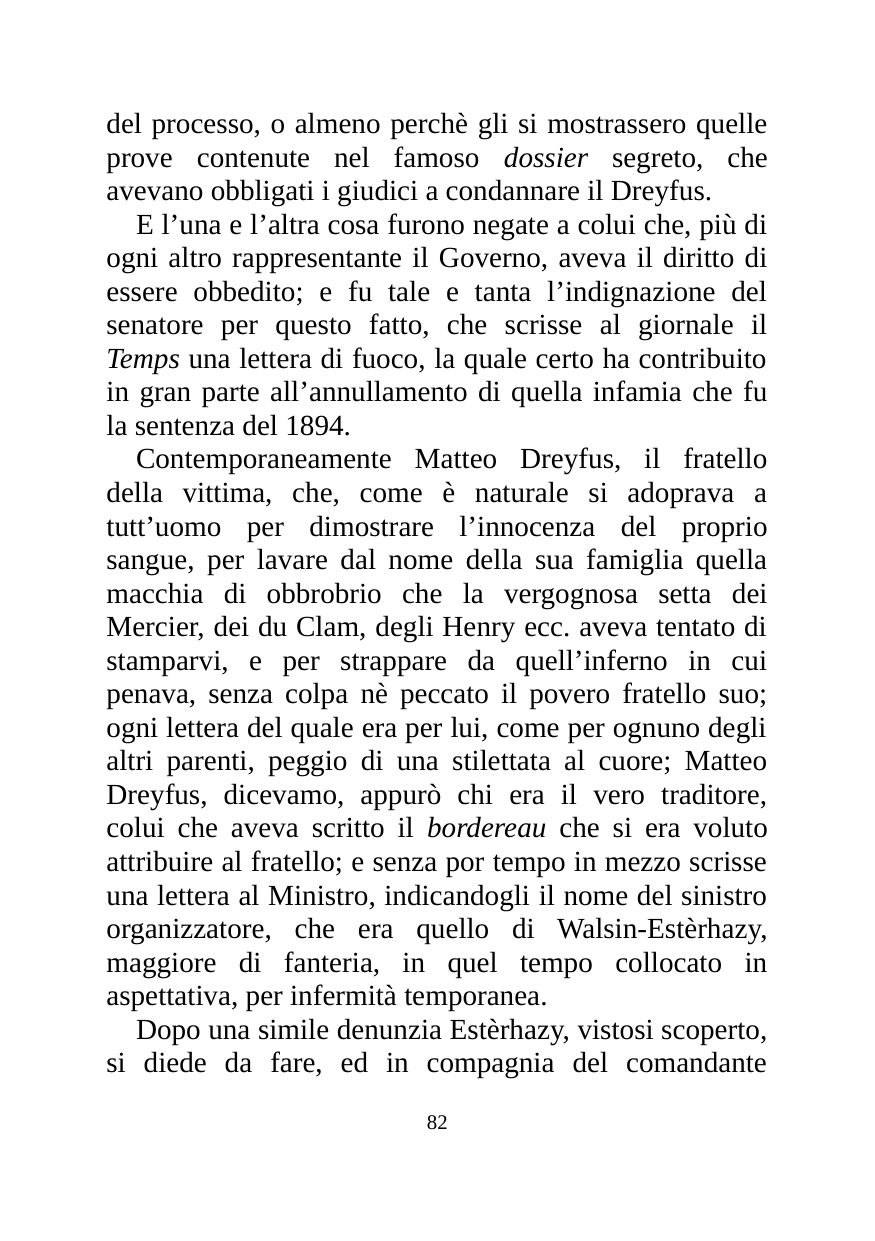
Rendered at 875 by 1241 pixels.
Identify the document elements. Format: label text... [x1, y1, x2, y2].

text del processo, o almeno perchè gli si mostrassero quelle prove contenute nel famoso dossier segreto, che avevano obbligati i giudici a condannare il Dreyfus. [106, 106, 768, 207]
text Contemporaneamente Matteo Dreyfus, il fratello della vittima, che, come è naturale si adoprava a tutt’uomo per dimostrare l’innocenza del proprio sangue, per lavare dal nome della sua famiglia quella macchia di obbrobrio che la vergognosa setta dei Mercier, dei du Clam, degli Henry ecc. aveva tentato di stamparvi, e per strappare da quell’inferno in cui penava, senza colpa nè peccato il povero fratello suo; ogni lettera del quale era per lui, come per ognuno degli altri parenti, peggio di una stilettata al cuore; Matteo Dreyfus, dicevamo, appurò chi era il vero traditore, colui che aveva scritto il bordereau che si era voluto attribuire al fratello; e senza por tempo in mezzo scrisse una lettera al Ministro, indicandogli il nome del sinistro organizzatore, che era quello di Walsin-Estèrhazy, maggiore di fanteria, in quel tempo collocato in aspettativa, per infermità temporanea. [106, 442, 768, 1012]
text Dopo una simile denunzia Estèrhazy, vistosi scoperto, si diede da fare, ed in compagnia del comandante [106, 1012, 768, 1079]
text E l’una e l’altra cosa furono negate a colui che, più di ogni altro rappresentante il Governo, aveva il diritto di essere obbedito; e fu tale e tanta l’indignazione del senatore per questo fatto, che scrisse al giornale il Temps una lettera di fuoco, la quale certo ha contribuito in gran parte all’annullamento di quella infamia che fu la sentenza del 1894. [106, 207, 768, 442]
